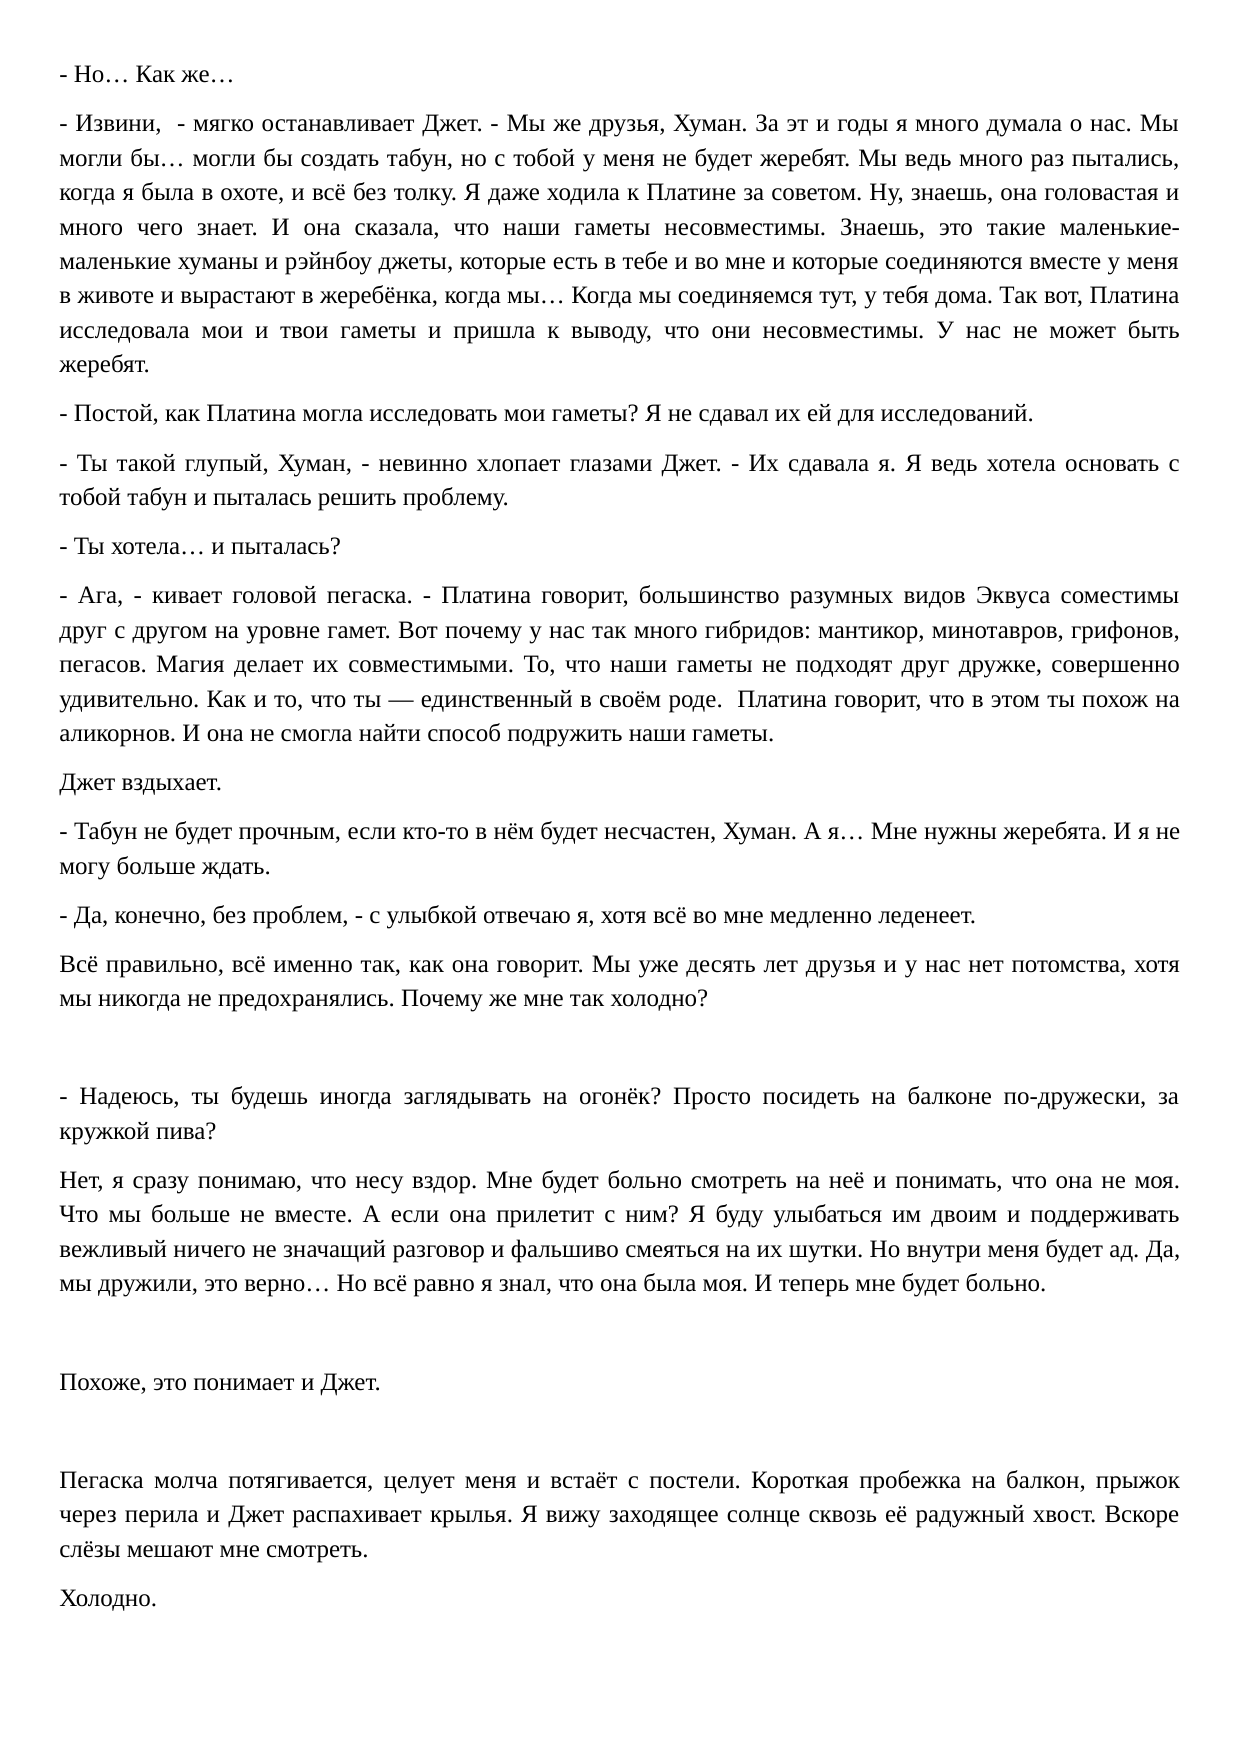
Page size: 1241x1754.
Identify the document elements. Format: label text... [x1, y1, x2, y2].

text Всё правильно, всё именно так, как она говорит. Мы уже десять лет друзья и у нас нет потомства, хотя мы никогда не предохранялись. Почему же мне так холодно? [59, 949, 1181, 1012]
text - Извини, - мягко останавливает Джет. - Мы же друзья, Хуман. За эт и годы я много думала о нас. Мы могли бы… могли бы создать табун, но с тобой у меня не будет жеребят. Мы ведь много раз пытались, когда я была в охоте, и всё без толку. Я даже ходила к Платине за советом. Ну, знаешь, она головастая и много чего знает. И она сказала, что наши гаметы несовместимы. Знаешь, это такие маленькие-маленькие хуманы и рэйнбоу джеты, которые есть в тебе и во мне и которые соединяются вместе у меня в животе и вырастают в жеребёнка, когда мы… Когда мы соединяемся тут, у тебя дома. Так вот, Платина исследовала мои и твои гаметы и пришла к выводу, что они несовместимы. У нас не может быть жеребят. [59, 108, 1181, 378]
text Пегаска молча потягивается, целует меня и встаёт с постели. Короткая пробежка на балкон, прыжок через перила и Джет распахивает крылья. Я вижу заходящее солнце сквозь её радужный хвост. Вскоре слёзы мешают мне смотреть. [59, 1465, 1181, 1562]
text Похоже, это понимает и Джет. [59, 1367, 1181, 1395]
text - Ты хотела… и пыталась? [59, 531, 1181, 560]
text - Надеюсь, ты будешь иногда заглядывать на огонёк? Просто посидеть на балконе по-дружески, за кружкой пива? [59, 1081, 1181, 1145]
text - Ты такой глупый, Хуман, - невинно хлопает глазами Джет. - Их сдавала я. Я ведь хотела основать с тобой табун и пыталась решить проблему. [59, 448, 1181, 511]
text Джет вздыхает. [59, 767, 1181, 796]
text - Ага, - кивает головой пегаска. - Платина говорит, большинство разумных видов Эквуса соместимы друг с другом на уровне гамет. Вот почему у нас так много гибридов: мантикор, минотавров, грифонов, пегасов. Магия делает их совместимыми. То, что наши гаметы не подходят друг дружке, совершенно удивительно. Как и то, что ты — единственный в своём роде. Платина говорит, что в этом ты похож на аликорнов. И она не смогла найти способ подружить наши гаметы. [59, 580, 1181, 747]
text Нет, я сразу понимаю, что несу вздор. Мне будет больно смотреть на неё и понимать, что она не моя. Что мы больше не вместе. А если она прилетит с ним? Я буду улыбаться им двоим и поддерживать вежливый ничего не значащий разговор и фальшиво смеяться на их шутки. Но внутри меня будет ад. Да, мы дружили, это верно… Но всё равно я знал, что она была моя. И теперь мне будет больно. [59, 1165, 1181, 1297]
text - Постой, как Платина могла исследовать мои гаметы? Я не сдавал их ей для исследований. [59, 398, 1181, 427]
text - Да, конечно, без проблем, - с улыбкой отвечаю я, хотя всё во мне медленно леденеет. [59, 900, 1181, 928]
text - Но… Как же… [59, 59, 1181, 88]
text Холодно. [59, 1583, 1181, 1611]
text - Табун не будет прочным, если кто-то в нём будет несчастен, Хуман. А я… Мне нужны жеребята. И я не могу больше ждать. [59, 816, 1181, 879]
